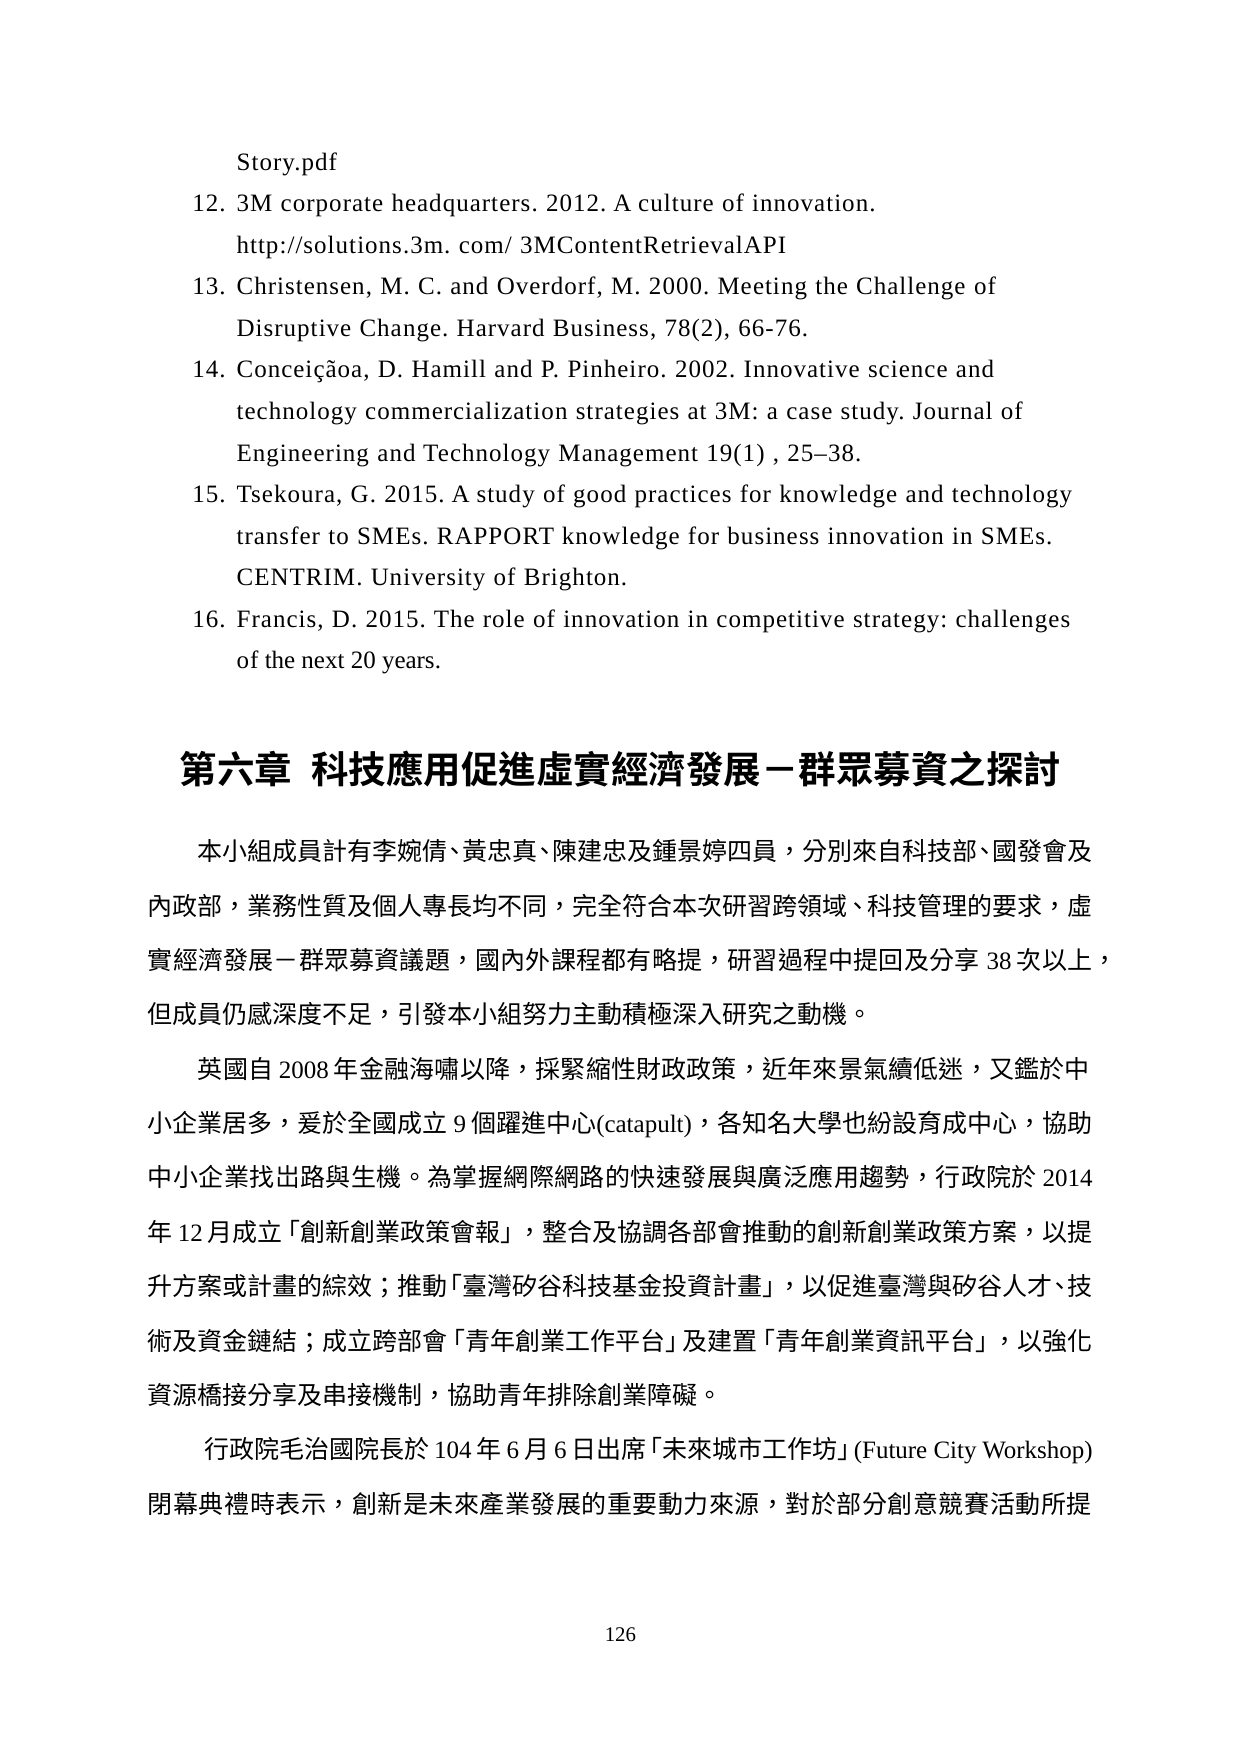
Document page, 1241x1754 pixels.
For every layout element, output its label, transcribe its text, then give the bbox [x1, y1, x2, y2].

list Francis, D. 2015. The role of innovation in competitive strategy: challenges of the next 20 years. [192, 605, 1092, 674]
list Christensen, M. C. and Overdorf, M. 2000. Meeting the Challenge of Disruptive Change. Harvard Business, 78(2), 66-76. [192, 272, 1092, 342]
text 英國自2008年金融海嘯以降，採緊縮性財政政策，近年來景氣續低迷，又鑑於中小企業居多，爰於全國成立9個躍進中心(catapult)，各知名大學也紛設育成中心，協助中小企業找岀路與生機。為掌握網際網路的快速發展與廣泛應用趨勢，行政院於2014年12月成立「創新創業政策會報」，整合及協調各部會推動的創新創業政策方案，以提升方案或計畫的綜效；推動「臺灣矽谷科技基金投資計畫」，以促進臺灣與矽谷人才、技術及資金鏈結；成立跨部會「青年創業工作平台」及建置「青年創業資訊平台」，以強化資源橋接分享及串接機制，協助青年排除創業障礙。 [148, 1049, 1092, 1412]
text 行政院毛治國院長於104年6月6日出席「未來城市工作坊」(Future City Workshop)閉幕典禮時表示，創新是未來產業發展的重要動力來源，對於部分創意競賽活動所提 [148, 1430, 1092, 1520]
text 本小組成員計有李婉倩、黃忠真、陳建忠及鍾景婷四員，分別來自科技部、國發會及內政部，業務性質及個人專長均不同，完全符合本次研習跨領域、科技管理的要求，虛實經濟發展－群眾募資議題，國內外課程都有略提，研習過程中提回及分享38次以上，但成員仍感深度不足，引發本小組努力主動積極深入研究之動機。 [148, 832, 1092, 1031]
subtitle 第六章 科技應用促進虛實經濟發展－群眾募資之探討 [148, 729, 1092, 804]
list Story.pdf [192, 148, 1092, 175]
list Tsekoura, G. 2015. A study of good practices for knowledge and technology transfer to SMEs. RAPPORT knowledge for business innovation in SMEs. CENTRIM. University of Brighton. [192, 480, 1092, 591]
list 3M corporate headquarters. 2012. A culture of innovation. http://solutions.3m. com/ 3MContentRetrievalAPI [192, 189, 1092, 258]
list Conceiçãoa, D. Hamill and P. Pinheiro. 2002. Innovative science and technology commercialization strategies at 3M: a case study. Journal of Engineering and Technology Management 19(1) , 25–38. [192, 356, 1092, 466]
